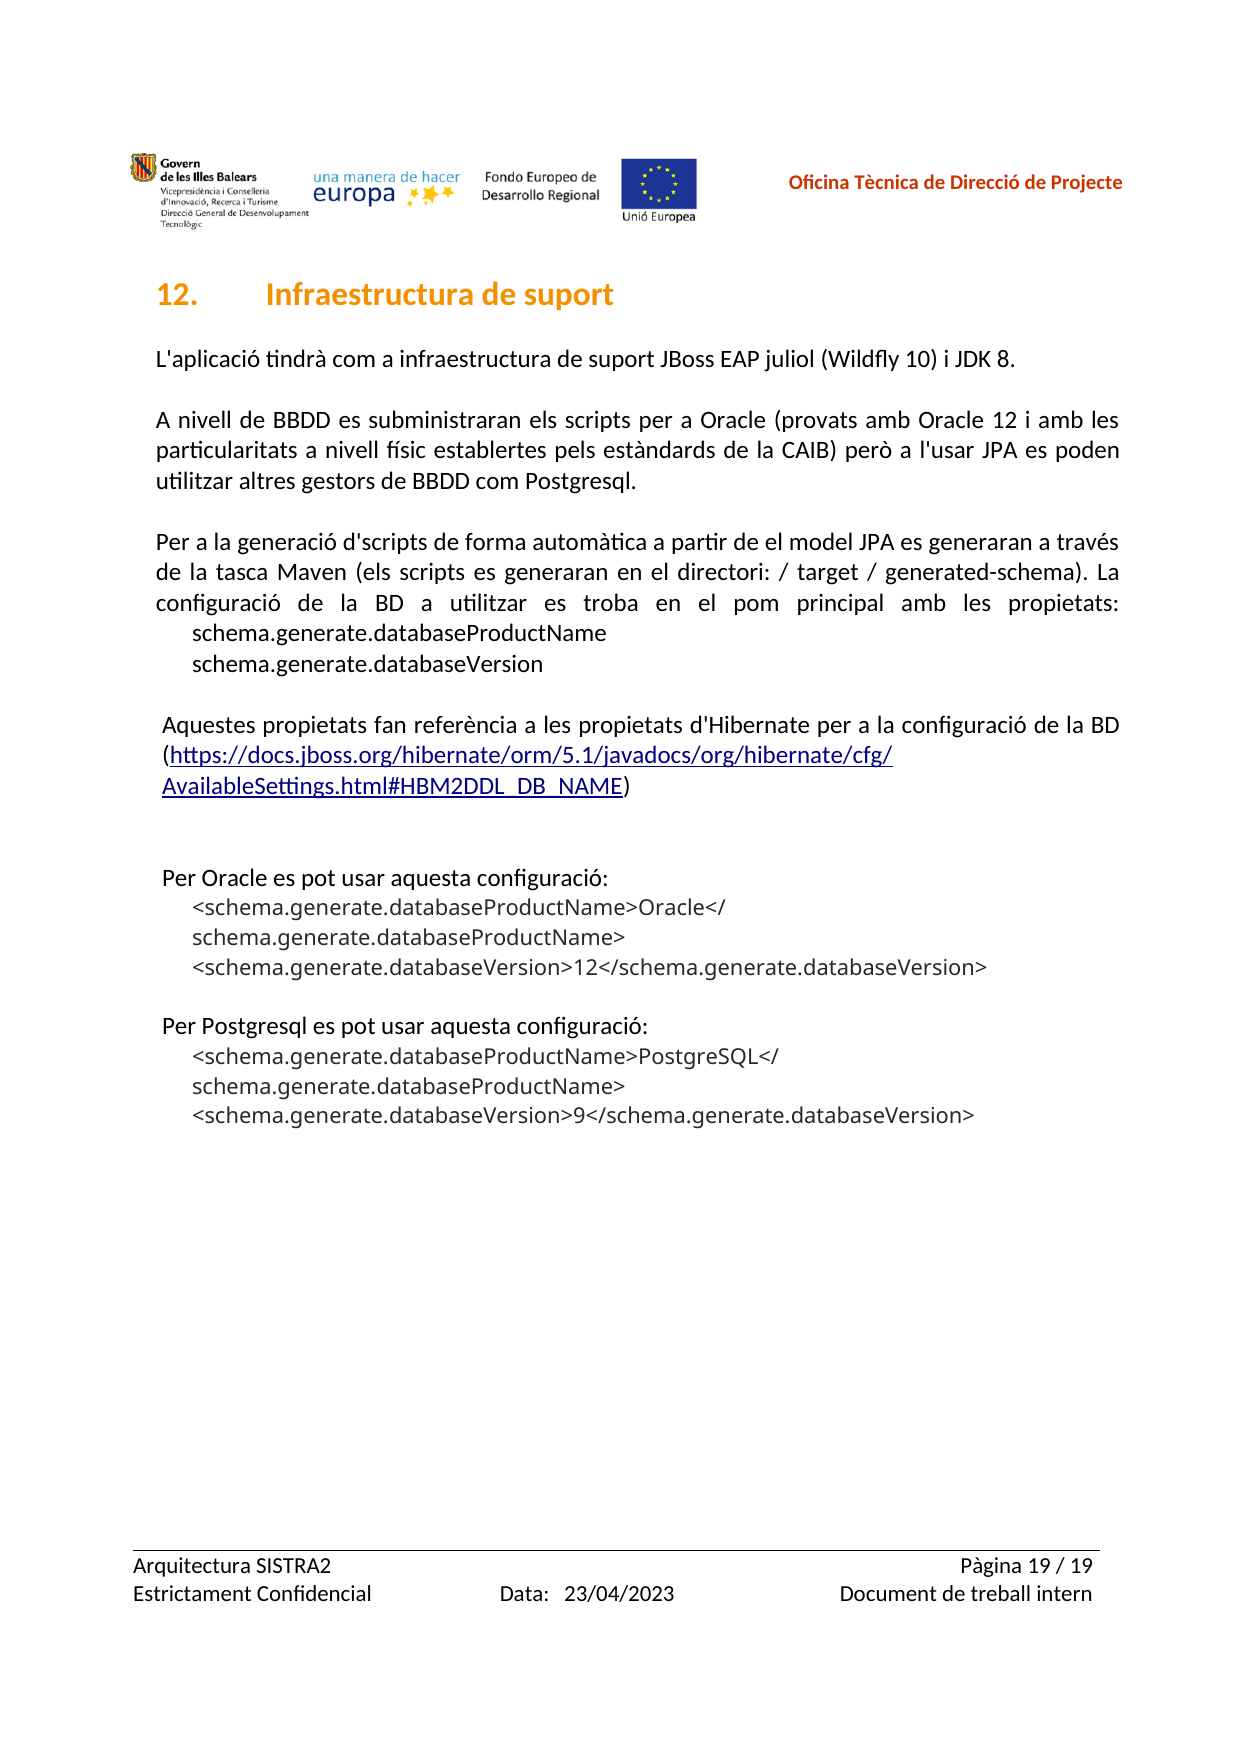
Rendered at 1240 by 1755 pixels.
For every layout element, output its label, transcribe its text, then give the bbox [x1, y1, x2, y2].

text Per Postgresql es pot usar aquesta configuració: [118, 1010, 1121, 1041]
text Per a la generació d'scripts de forma automàtica a partir de el model JPA es generaran a través de la tasca Maven (els scripts es generaran en el directori: / target / generated-schema). La configuració de la BD a utilitzar es troba en el pom principal amb les propietats: schema.generate.databaseProductName [156, 526, 1121, 648]
text Per Oracle es pot usar aquesta configuració: [118, 862, 1121, 892]
picture [130, 152, 699, 230]
text <schema.generate.databaseProductName>Oracle</schema.generate.databaseProductName> <schema.generate.databaseVersion>12</schema.generate.databaseVersion> [192, 892, 1121, 982]
text <schema.generate.databaseProductName>PostgreSQL</schema.generate.databaseProductName> <schema.generate.databaseVersion>9</schema.generate.databaseVersion> [192, 1041, 1121, 1130]
text schema.generate.databaseVersion [156, 648, 1121, 679]
subtitle Infraestructura de suport [156, 273, 1121, 314]
text Aquestes propietats fan referència a les propietats d'Hibernate per a la configuració de la BD (https://docs.jboss.org/hibernate/orm/5.1/javadocs/org/hibernate/cfg/AvailableSettings.html#HBM2DDL_DB_NAME) [162, 709, 1121, 801]
text L'aplicació tindrà com a infraestructura de suport JBoss EAP juliol (Wildfly 10) i JDK 8. [156, 343, 1121, 373]
text A nivell de BBDD es subministraran els scripts per a Oracle (provats amb Oracle 12 i amb les particularitats a nivell físic establertes pels estàndards de la CAIB) però a l'usar JPA es poden utilitzar altres gestors de BBDD com Postgresql. [156, 404, 1121, 496]
